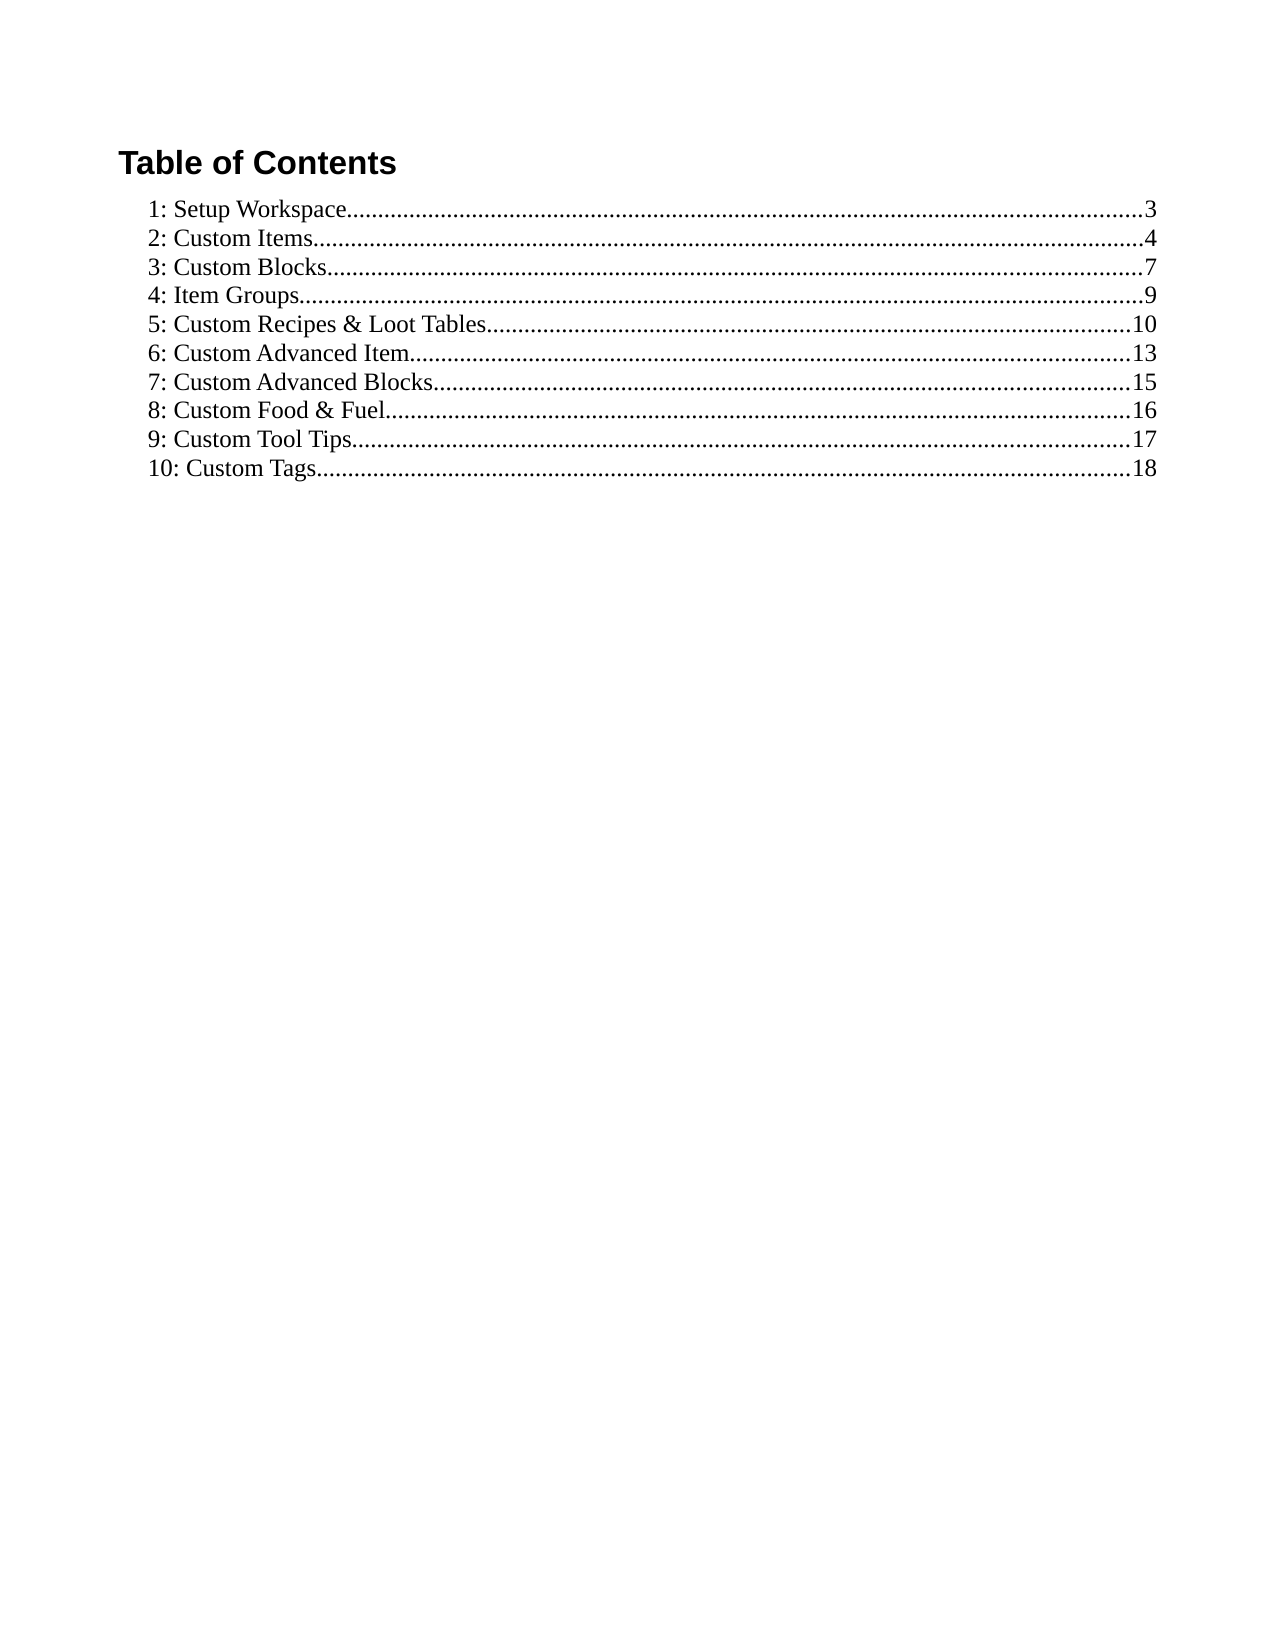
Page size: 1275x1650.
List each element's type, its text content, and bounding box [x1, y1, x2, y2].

text 7: Custom Advanced Blocks 15 [148, 367, 1157, 395]
text 9: Custom Tool Tips 17 [148, 424, 1157, 453]
text 5: Custom Recipes & Loot Tables 10 [148, 309, 1157, 338]
text 6: Custom Advanced Item 13 [148, 338, 1157, 367]
text 2: Custom Items 4 [148, 223, 1157, 252]
text 10: Custom Tags 18 [148, 453, 1157, 482]
text 8: Custom Food & Fuel 16 [148, 395, 1157, 424]
subtitle Table of Contents [118, 143, 1157, 182]
text 3: Custom Blocks 7 [148, 252, 1157, 280]
text 4: Item Groups 9 [148, 280, 1157, 309]
text 1: Setup Workspace 3 [148, 194, 1157, 223]
